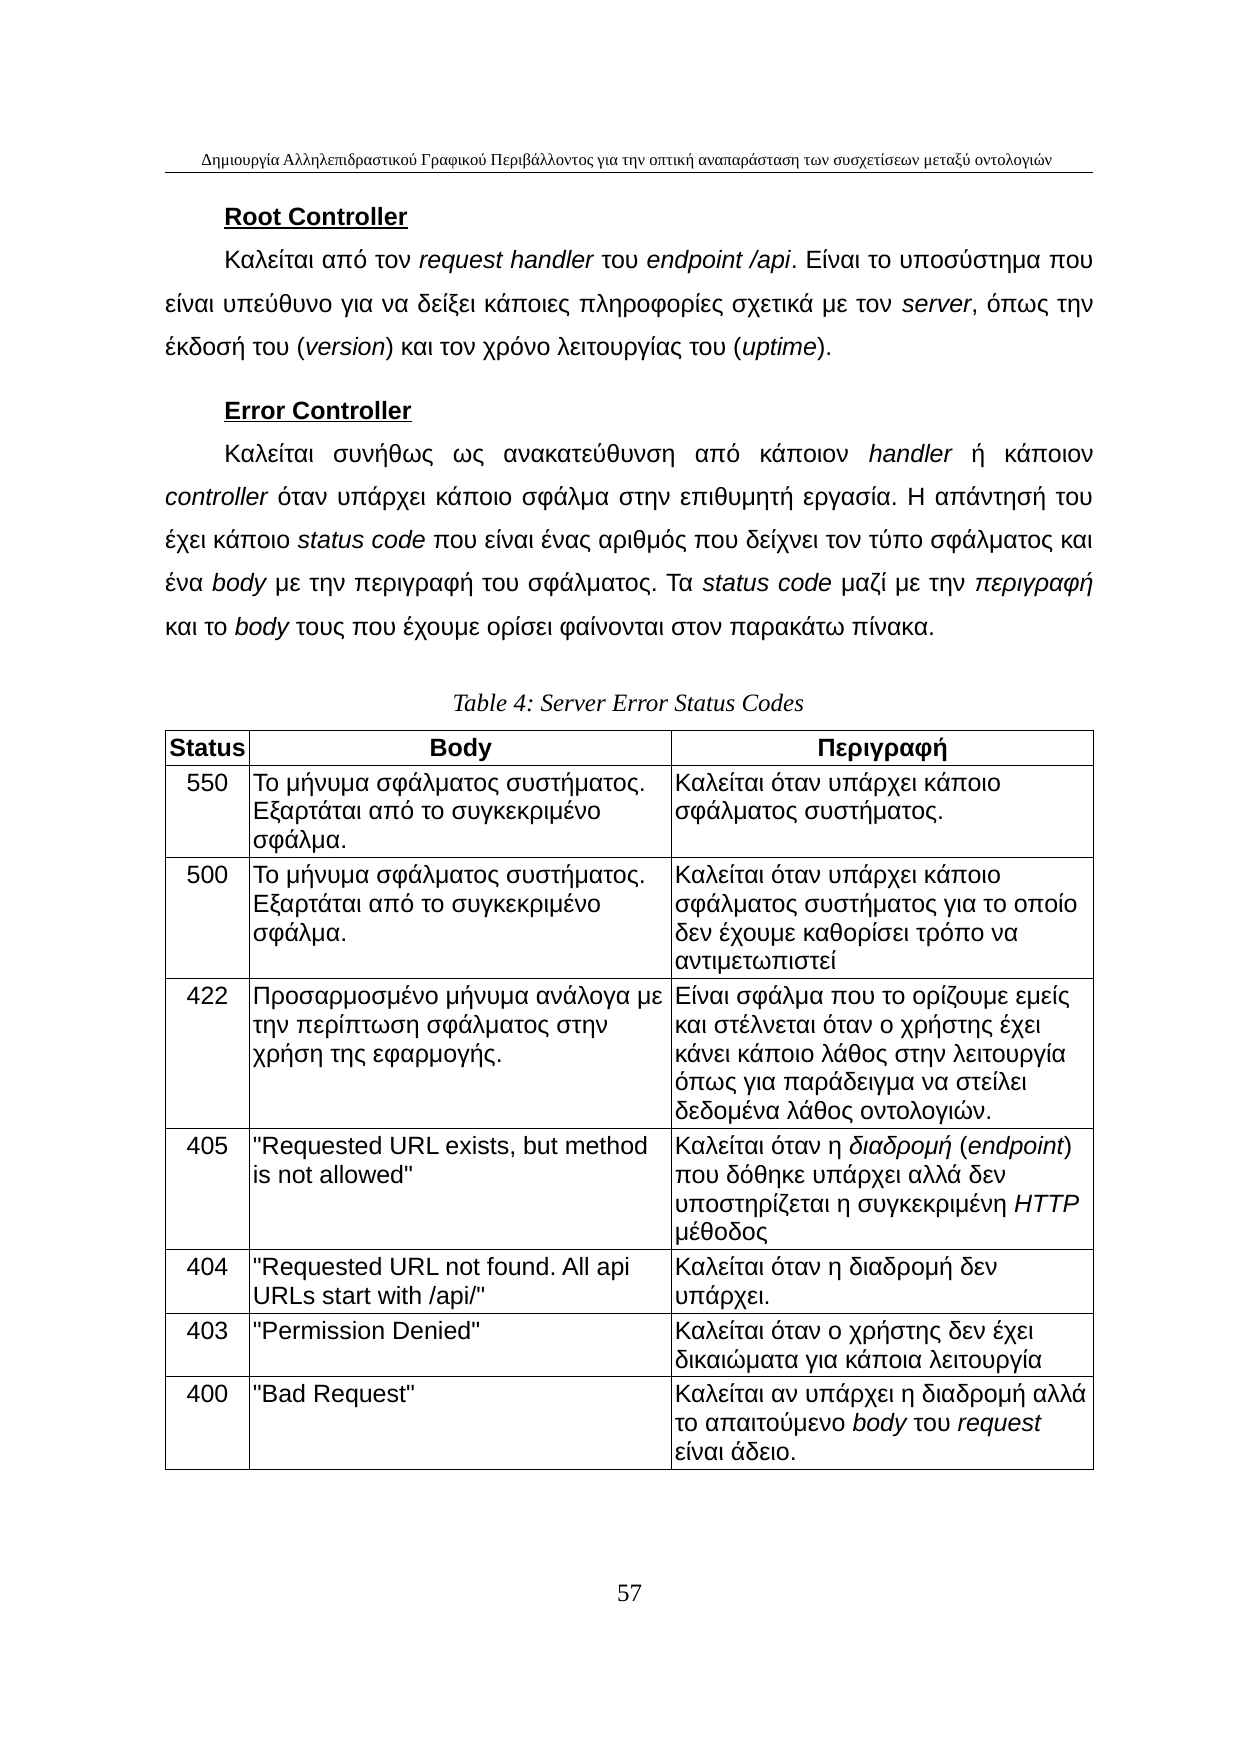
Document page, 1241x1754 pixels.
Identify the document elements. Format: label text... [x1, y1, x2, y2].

table_cell Καλείται αν υπάρχει η διαδρομή αλλά το απαιτούμενο body του request είναι άδειο. [672, 1377, 1093, 1469]
table_cell 550 [166, 766, 249, 857]
table_cell "Requested URL not found. All api URLs start with /api/" [250, 1250, 671, 1313]
text Root Controller [165, 202, 1093, 231]
table_cell Είναι σφάλμα που το ορίζουμε εμείς και στέλνεται όταν ο χρήστης έχει κάνει κάποιο λάθος στην λειτουργία όπως για παράδειγμα να στείλει δεδομένα λάθος οντολογιών. [672, 979, 1093, 1128]
table_cell 404 [166, 1250, 249, 1313]
table_cell 403 [166, 1314, 249, 1376]
table_cell 500 [166, 858, 249, 978]
table_cell "Permission Denied" [250, 1314, 671, 1376]
table_header Περιγραφή [672, 731, 1093, 764]
table_cell Καλείται όταν η διαδρομή (endpoint) που δόθηκε υπάρχει αλλά δεν υποστηρίζεται η συγκεκριμένη HTTP μέθοδος [672, 1129, 1093, 1249]
table_cell 405 [166, 1129, 249, 1249]
table_cell 400 [166, 1377, 249, 1469]
table_cell Καλείται όταν υπάρχει κάποιο σφάλματος συστήματος. [672, 766, 1093, 857]
table_cell Καλείται όταν ο χρήστης δεν έχει δικαιώματα για κάποια λειτουργία [672, 1314, 1093, 1376]
table_cell "Requested URL exists, but method is not allowed" [250, 1129, 671, 1249]
table_cell Καλείται όταν υπάρχει κάποιο σφάλματος συστήματος για το οποίο δεν έχουμε καθορίσει τρόπο να αντιμετωπιστεί [672, 858, 1093, 978]
table_cell "Bad Request" [250, 1377, 671, 1469]
text Καλείται συνήθως ως ανακατεύθυνση από κάποιον handler ή κάποιον controller όταν υπάρχει κάποιο σφάλμα στην επιθυμητή εργασία. Η απάντησή του έχει κάποιο status code που είναι ένας αριθμός που δείχνει τον τύπο σφάλματος και ένα body με την περιγραφή του σφάλματος. Τα status code μαζί με την περιγραφή και το body τους που έχουμε ορίσει φαίνονται στον παρακάτω πίνακα. [165, 439, 1093, 640]
table_cell Καλείται όταν η διαδρομή δεν υπάρχει. [672, 1250, 1093, 1313]
table_header Body [250, 731, 671, 764]
table_cell Το μήνυμα σφάλματος συστήματος. Εξαρτάται από το συγκεκριμένο σφάλμα. [250, 766, 671, 857]
text Καλείται από τον request handler του endpoint /api. Είναι το υποσύστημα που είναι υπεύθυνο για να δείξει κάποιες πληροφορίες σχετικά με τον server, όπως την έκδοσή του (version) και τον χρόνο λειτουργίας του (uptime). [165, 245, 1093, 360]
text Table 4: Server Error Status Codes [165, 688, 1093, 717]
table_cell 422 [166, 979, 249, 1128]
table_header Status [166, 731, 249, 764]
table_cell Το μήνυμα σφάλματος συστήματος. Εξαρτάται από το συγκεκριμένο σφάλμα. [250, 858, 671, 978]
table_cell Προσαρμοσμένο μήνυμα ανάλογα με την περίπτωση σφάλματος στην χρήση της εφαρμογής. [250, 979, 671, 1128]
text Error Controller [165, 396, 1093, 425]
